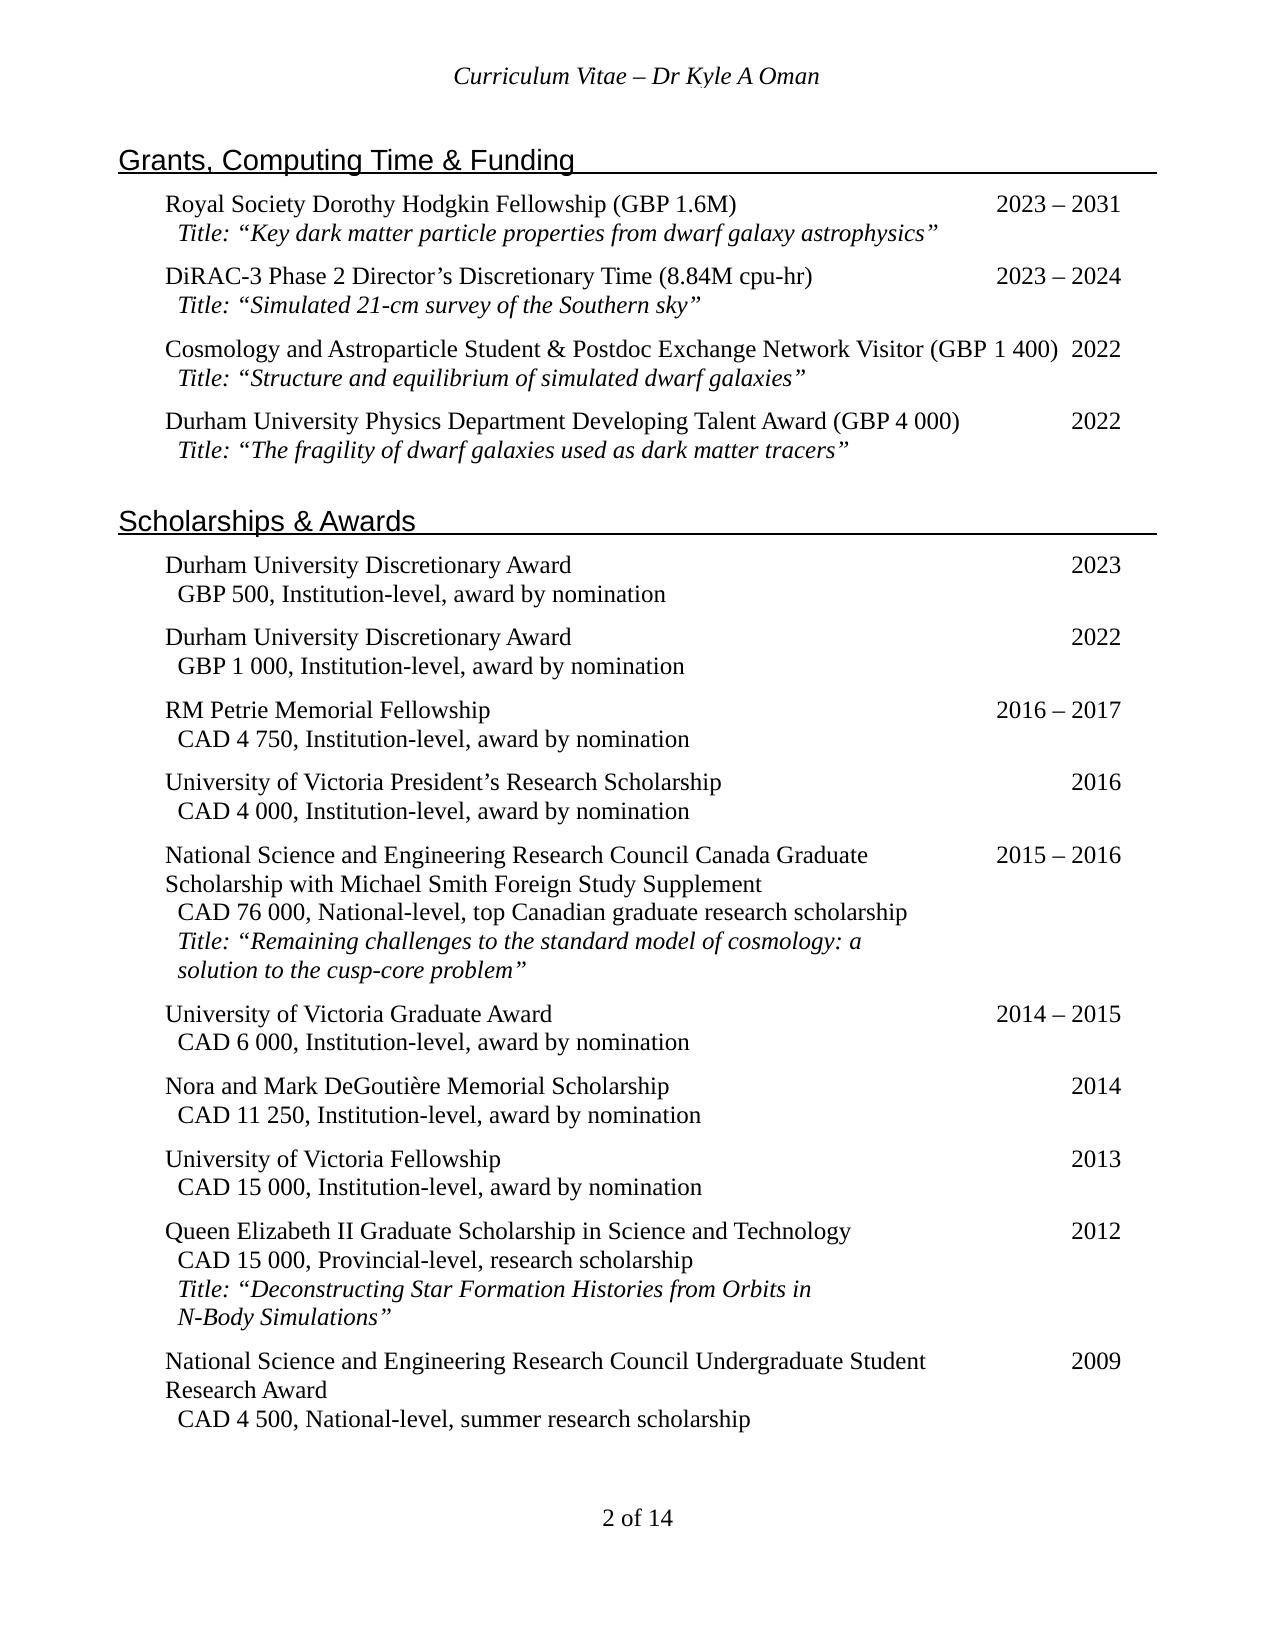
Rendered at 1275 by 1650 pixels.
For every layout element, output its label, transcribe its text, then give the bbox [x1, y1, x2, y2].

text Durham University Discretionary Award 2022 GBP 1 000, Institution-level, award by nomination [118, 622, 1157, 680]
text DiRAC-3 Phase 2 Director’s Discretionary Time (8.84M cpu-hr) 2023 – 2024 Title: “Simulated 21-cm survey of the Southern sky” [118, 261, 1157, 319]
text Cosmology and Astroparticle Student & Postdoc Exchange Network Visitor (GBP 1 400) 2022 Title: “Structure and equilibrium of simulated dwarf galaxies” [118, 334, 1157, 391]
text University of Victoria President’s Research Scholarship 2016 CAD 4 000, Institution-level, award by nomination [118, 767, 1157, 825]
text RM Petrie Memorial Fellowship 2016 – 2017 CAD 4 750, Institution-level, award by nomination [118, 695, 1157, 752]
text National Science and Engineering Research Council Undergraduate Student 2009 Research Award CAD 4 500, National-level, summer research scholarship [118, 1346, 1157, 1432]
text National Science and Engineering Research Council Canada Graduate 2015 – 2016 Scholarship with Michael Smith Foreign Study Supplement CAD 76 000, National-level, top Canadian graduate research scholarship Title: “Remaining challenges to the standard model of cosmology: a solution to the cusp-core problem” [118, 840, 1157, 984]
text University of Victoria Fellowship 2013 CAD 15 000, Institution-level, award by nomination [118, 1144, 1157, 1201]
text Durham University Discretionary Award 2023 GBP 500, Institution-level, award by nomination [118, 550, 1157, 607]
subtitle Grants, Computing Time & Funding [118, 143, 1157, 172]
text Nora and Mark DeGoutière Memorial Scholarship 2014 CAD 11 250, Institution-level, award by nomination [118, 1071, 1157, 1129]
text Queen Elizabeth II Graduate Scholarship in Science and Technology 2012 CAD 15 000, Provincial-level, research scholarship Title: “Deconstructing Star Formation Histories from Orbits in N-Body Simulations” [118, 1216, 1157, 1331]
text University of Victoria Graduate Award 2014 – 2015 CAD 6 000, Institution-level, award by nomination [118, 999, 1157, 1056]
subtitle Scholarships & Awards [118, 504, 1157, 533]
text Royal Society Dorothy Hodgkin Fellowship (GBP 1.6M) 2023 – 2031 Title: “Key dark matter particle properties from dwarf galaxy astrophysics” [118, 189, 1157, 246]
text Durham University Physics Department Developing Talent Award (GBP 4 000) 2022 Title: “The fragility of dwarf galaxies used as dark matter tracers” [118, 406, 1157, 464]
